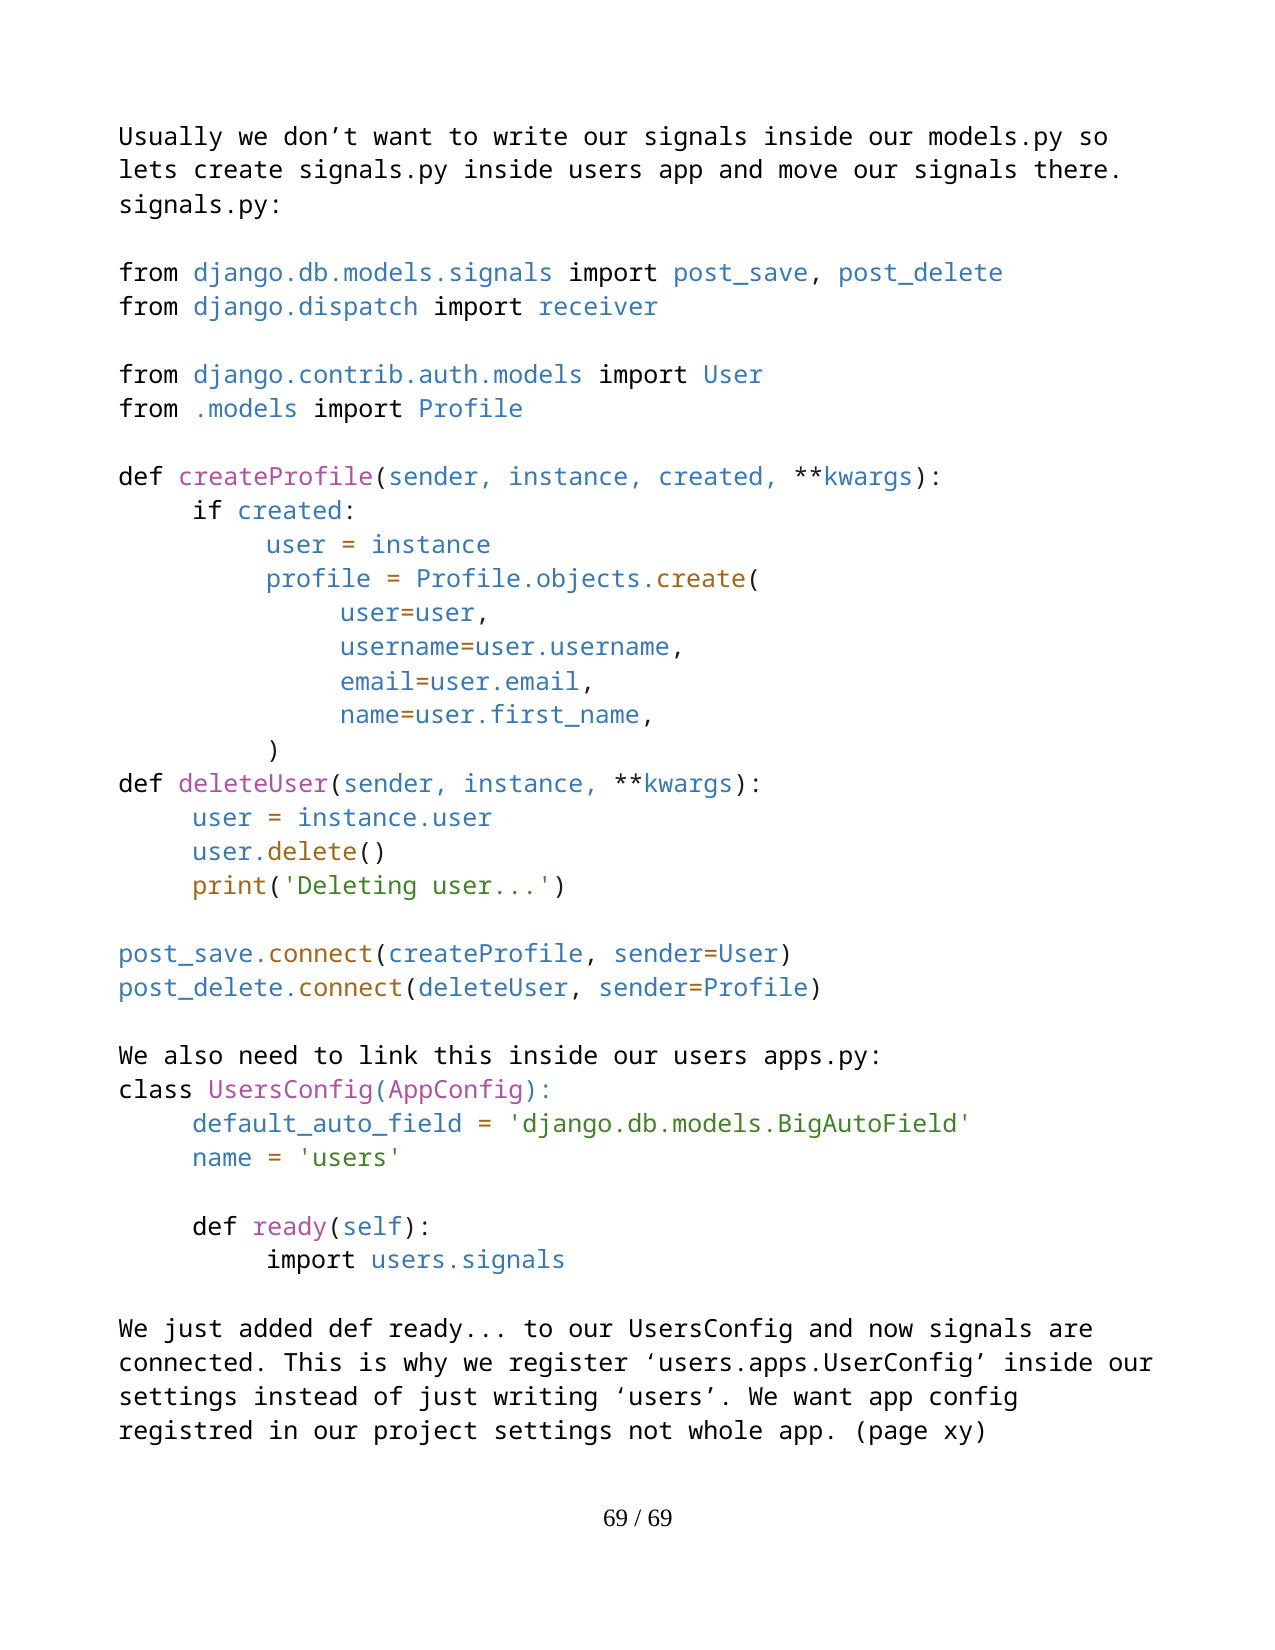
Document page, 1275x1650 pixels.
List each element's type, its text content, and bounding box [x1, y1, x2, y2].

text from django.db.models.signals import post_save, post_delete [118, 254, 1157, 288]
text user = instance [118, 527, 1157, 561]
text user = instance.user [118, 799, 1157, 833]
text default_auto_field = 'django.db.models.BigAutoField' [118, 1106, 1157, 1140]
text def deleteUser(sender, instance, **kwargs): [118, 765, 1157, 799]
text post_delete.connect(deleteUser, sender=Profile) [118, 970, 1157, 1004]
text name=user.first_name, [118, 697, 1157, 731]
text ) [118, 731, 1157, 765]
text from django.dispatch import receiver [118, 288, 1157, 322]
text post_save.connect(createProfile, sender=User) [118, 936, 1157, 970]
text signals.py: [118, 186, 1157, 220]
text user.delete() [118, 833, 1157, 867]
text if created: [118, 493, 1157, 527]
text We just added def ready... to our UsersConfig and now signals are connected. This is why we register ‘users.apps.UserConfig’ inside our settings instead of just writing ‘users’. We want app config registred in our project settings not whole app. (page xy) [118, 1310, 1157, 1447]
text username=user.username, [118, 629, 1157, 663]
text We also need to link this inside our users apps.py: [118, 1038, 1157, 1072]
text from .models import Profile [118, 391, 1157, 425]
text user=user, [118, 595, 1157, 629]
text Usually we don’t want to write our signals inside our models.py so lets create signals.py inside users app and move our signals there. [118, 118, 1157, 186]
text import users.signals [118, 1242, 1157, 1276]
text from django.contrib.auth.models import User [118, 357, 1157, 391]
text email=user.email, [118, 663, 1157, 697]
text def ready(self): [118, 1208, 1157, 1242]
text name = 'users' [118, 1140, 1157, 1174]
text profile = Profile.objects.create( [118, 561, 1157, 595]
text print('Deleting user...') [118, 867, 1157, 902]
text class UsersConfig(AppConfig): [118, 1072, 1157, 1106]
text def createProfile(sender, instance, created, **kwargs): [118, 459, 1157, 493]
